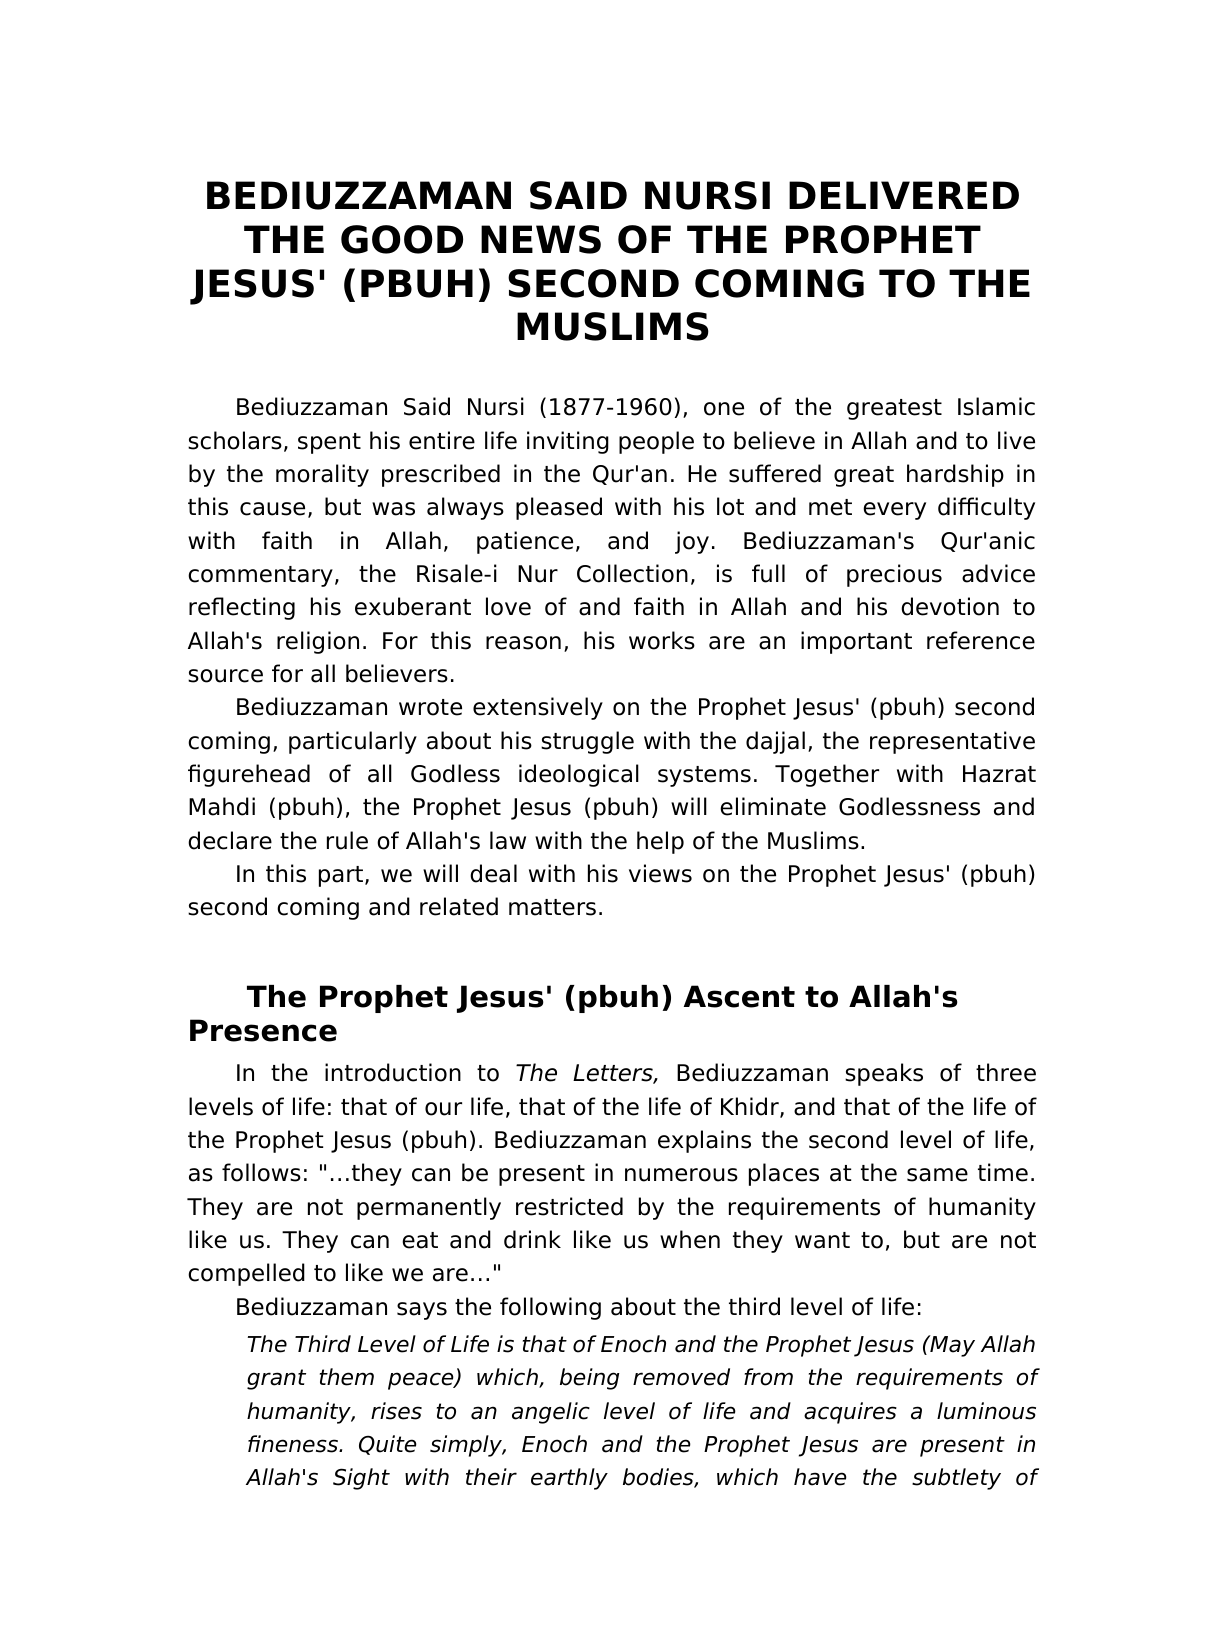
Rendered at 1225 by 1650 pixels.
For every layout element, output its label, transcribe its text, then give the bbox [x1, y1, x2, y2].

subtitle The Prophet Jesus' (pbuh) Ascent to Allah's Presence [187, 981, 1037, 1049]
text The Third Level of Life is that of Enoch and the Prophet Jesus (May Allah grant them peace) which, being removed from the requirements of humanity, rises to an angelic level of life and acquires a luminous fineness. Quite simply, Enoch and the Prophet Jesus are present in Allah's Sight with their earthly bodies, which have the subtlety of [247, 1326, 1037, 1492]
text In this part, we will deal with his views on the Prophet Jesus' (pbuh) second coming and related matters. [187, 856, 1037, 922]
text Bediuzzaman says the following about the third level of life: [187, 1288, 1037, 1322]
text Bediuzzaman Said Nursi (1877-1960), one of the greatest Islamic scholars, spent his entire life inviting people to believe in Allah and to live by the morality prescribed in the Qur'an. He suffered great hardship in this cause, but was always pleased with his lot and met every difficulty with faith in Allah, patience, and joy. Bediuzzaman's Qur'anic commentary, the Risale-i Nur Collection, is full of precious advice reflecting his exuberant love of and faith in Allah and his devotion to Allah's religion. For this reason, his works are an important reference source for all believers. [187, 389, 1037, 689]
text In the introduction to The Letters, Bediuzzaman speaks of three levels of life: that of our life, that of the life of Khidr, and that of the life of the Prophet Jesus (pbuh). Bediuzzaman explains the second level of life, as follows: "…they can be present in numerous places at the same time. They are not permanently restricted by the requirements of humanity like us. They can eat and drink like us when they want to, but are not compelled to like we are…" [187, 1055, 1037, 1288]
text Bediuzzaman wrote extensively on the Prophet Jesus' (pbuh) second coming, particularly about his struggle with the dajjal, the representative figurehead of all Godless ideological systems. Together with Hazrat Mahdi (pbuh), the Prophet Jesus (pbuh) will eliminate Godlessness and declare the rule of Allah's law with the help of the Muslims. [187, 689, 1037, 856]
subtitle BEDIUZZAMAN SAID NURSI DELIVERED THE GOOD NEWS OF THE PROPHET JESUS' (PBUH) SECOND COMING TO THE MUSLIMS [187, 175, 1037, 349]
